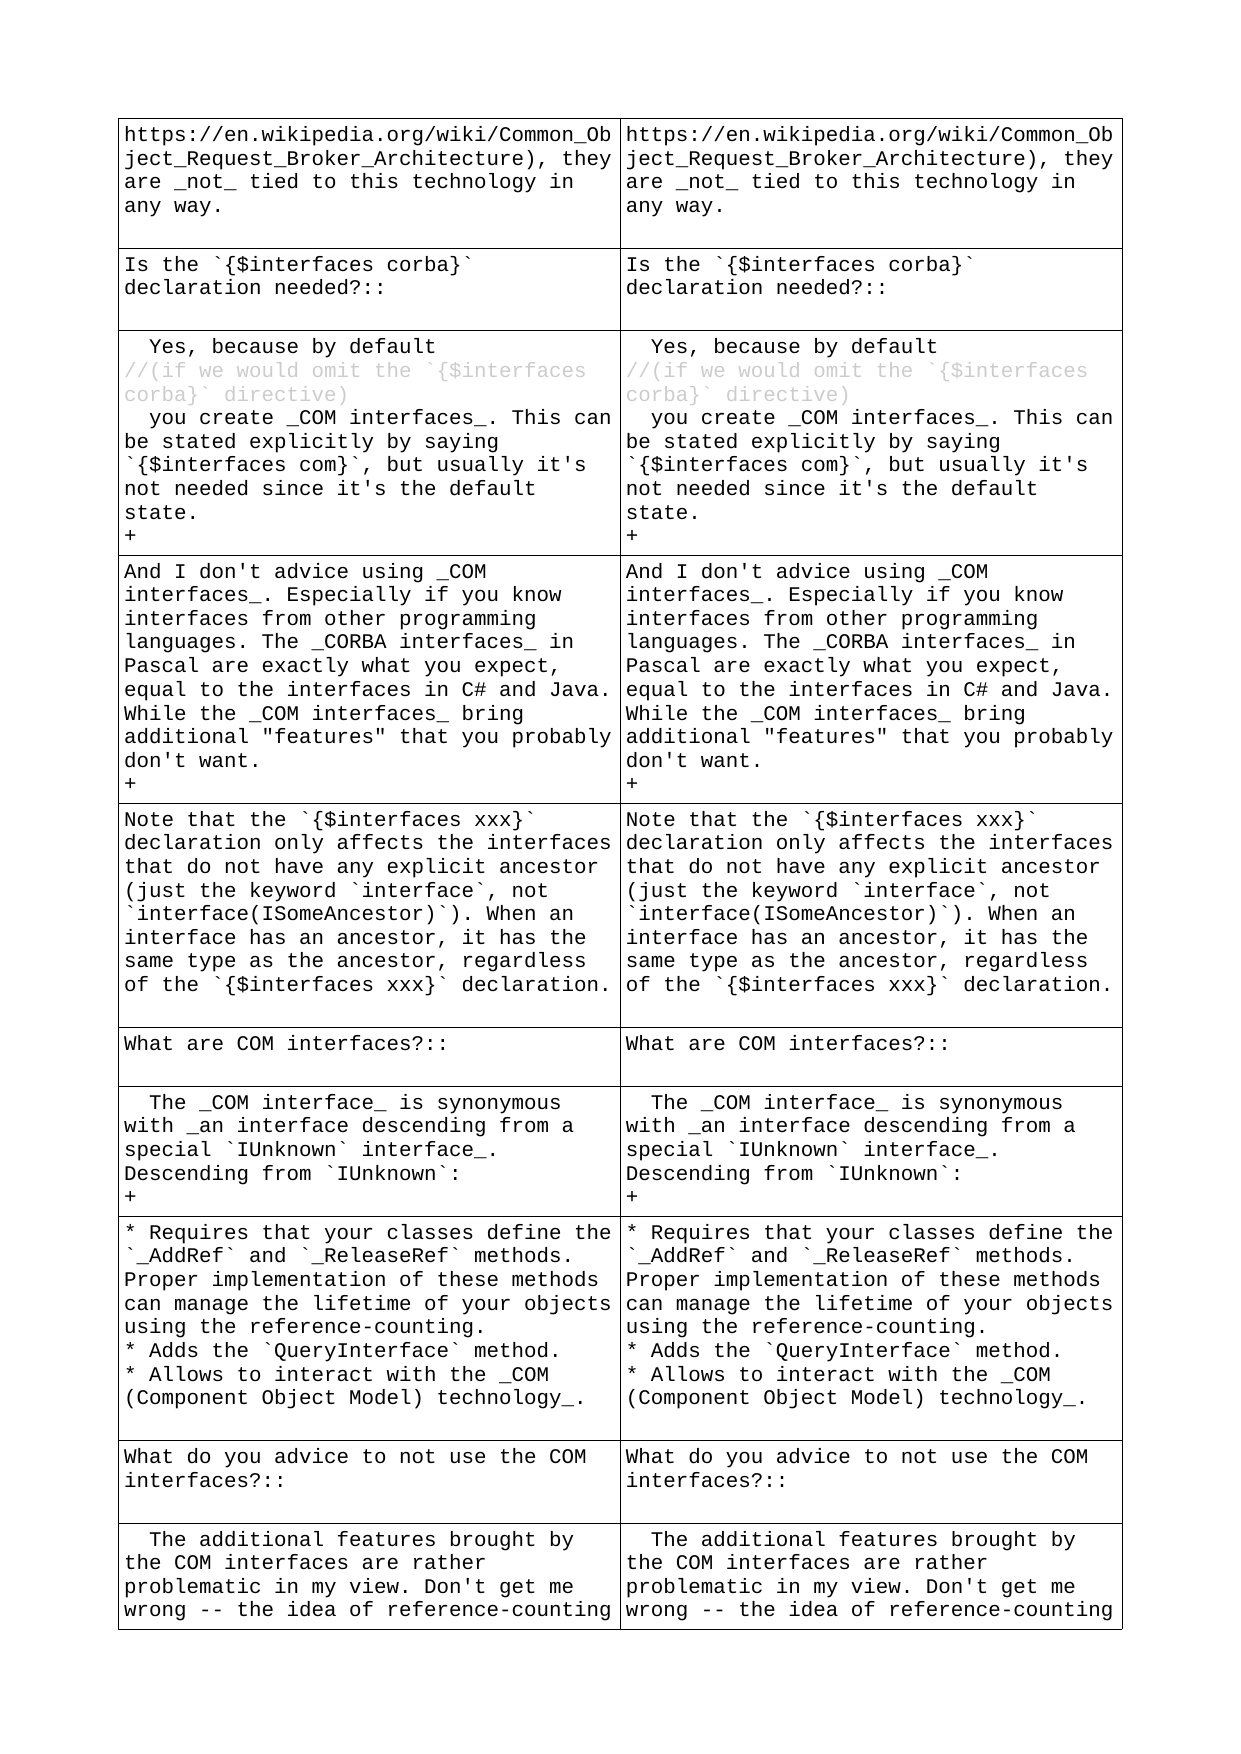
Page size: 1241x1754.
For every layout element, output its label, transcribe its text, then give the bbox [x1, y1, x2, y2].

table_cell Note that the `{$interfaces xxx}` declaration only affects the interfaces that do not have any explicit ancestor (just the keyword `interface`, not `interface(ISomeAncestor)`). When an interface has an ancestor, it has the same type as the ancestor, regardless of the `{$interfaces xxx}` declaration. [119, 804, 620, 1027]
table_cell The additional features brought by the COM interfaces are rather problematic in my view. Don't get me wrong -- the idea of reference-counting [621, 1524, 1122, 1629]
table_cell What do you advice to not use the COM interfaces?:: [119, 1441, 620, 1523]
table_cell What are COM interfaces?:: [119, 1028, 620, 1086]
table_cell Yes, because by default //(if we would omit the `{$interfaces corba}` directive) you create _COM interfaces_. This can be stated explicitly by saying `{$interfaces com}`, but usually it's not needed since it's the default state. + [119, 331, 620, 555]
table_cell https://en.wikipedia.org/wiki/Common_Object_Request_Broker_Architecture), they are _not_ tied to this technology in any way. [119, 119, 620, 248]
table_cell The additional features brought by the COM interfaces are rather problematic in my view. Don't get me wrong -- the idea of reference-counting [119, 1524, 620, 1629]
table_cell Note that the `{$interfaces xxx}` declaration only affects the interfaces that do not have any explicit ancestor (just the keyword `interface`, not `interface(ISomeAncestor)`). When an interface has an ancestor, it has the same type as the ancestor, regardless of the `{$interfaces xxx}` declaration. [621, 804, 1122, 1027]
table_cell The _COM interface_ is synonymous with _an interface descending from a special `IUnknown` interface_. Descending from `IUnknown`: + [621, 1087, 1122, 1216]
table_cell Is the `{$interfaces corba}` declaration needed?:: [621, 249, 1122, 330]
table_cell What are COM interfaces?:: [621, 1028, 1122, 1086]
table_cell * Requires that your classes define the `_AddRef` and `_ReleaseRef` methods. Proper implementation of these methods can manage the lifetime of your objects using the reference-counting. * Adds the `QueryInterface` method. * Allows to interact with the _COM (Component Object Model) technology_. [621, 1217, 1122, 1440]
table_cell And I don't advice using _COM interfaces_. Especially if you know interfaces from other programming languages. The _CORBA interfaces_ in Pascal are exactly what you expect, equal to the interfaces in C# and Java. While the _COM interfaces_ bring additional "features" that you probably don't want. + [119, 556, 620, 803]
table_cell Yes, because by default //(if we would omit the `{$interfaces corba}` directive) you create _COM interfaces_. This can be stated explicitly by saying `{$interfaces com}`, but usually it's not needed since it's the default state. + [621, 331, 1122, 555]
table_cell https://en.wikipedia.org/wiki/Common_Object_Request_Broker_Architecture), they are _not_ tied to this technology in any way. [621, 119, 1122, 248]
table_cell And I don't advice using _COM interfaces_. Especially if you know interfaces from other programming languages. The _CORBA interfaces_ in Pascal are exactly what you expect, equal to the interfaces in C# and Java. While the _COM interfaces_ bring additional "features" that you probably don't want. + [621, 556, 1122, 803]
table_cell Is the `{$interfaces corba}` declaration needed?:: [119, 249, 620, 330]
table_cell The _COM interface_ is synonymous with _an interface descending from a special `IUnknown` interface_. Descending from `IUnknown`: + [119, 1087, 620, 1216]
table_cell * Requires that your classes define the `_AddRef` and `_ReleaseRef` methods. Proper implementation of these methods can manage the lifetime of your objects using the reference-counting. * Adds the `QueryInterface` method. * Allows to interact with the _COM (Component Object Model) technology_. [119, 1217, 620, 1440]
table_cell What do you advice to not use the COM interfaces?:: [621, 1441, 1122, 1523]
